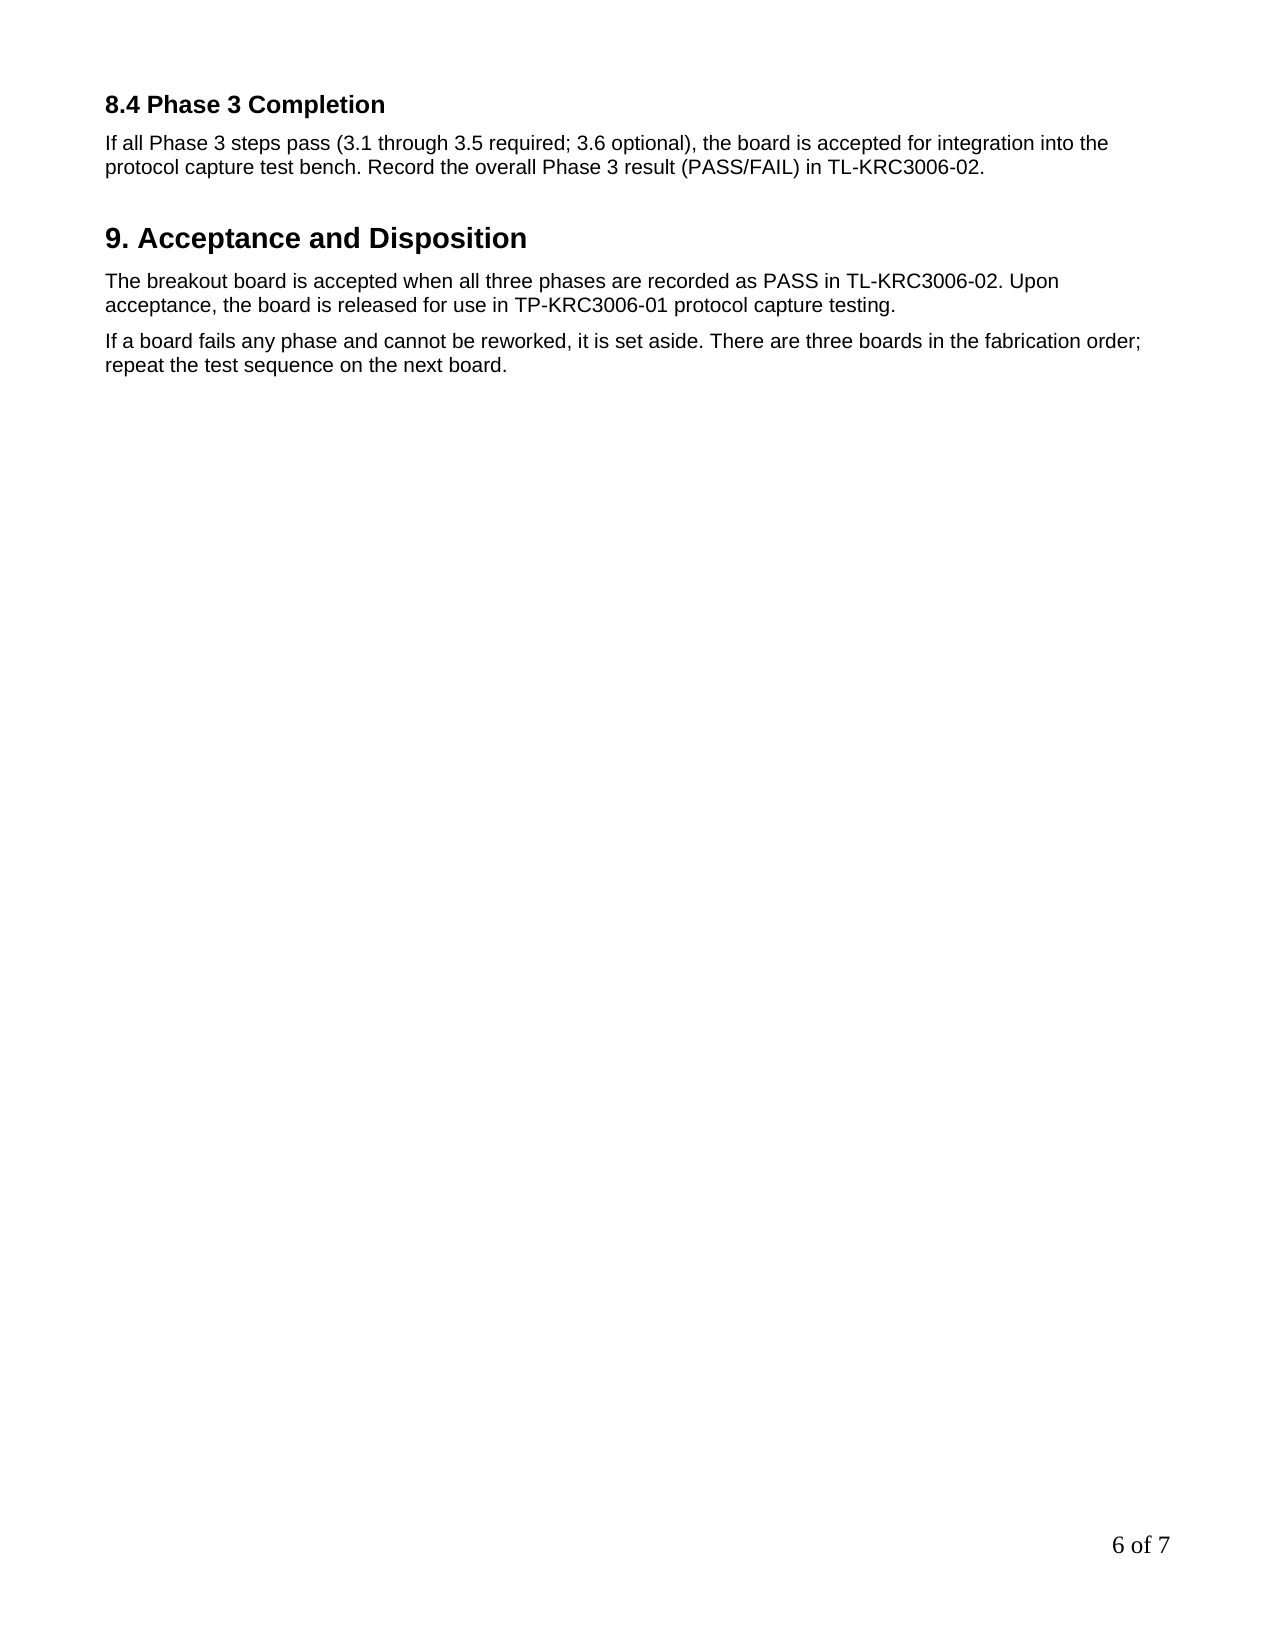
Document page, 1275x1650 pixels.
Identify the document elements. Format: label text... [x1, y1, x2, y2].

text The breakout board is accepted when all three phases are recorded as PASS in TL-KRC3006-02. Upon acceptance, the board is released for use in TP-KRC3006-01 protocol capture testing. [105, 269, 1170, 317]
text If all Phase 3 steps pass (3.1 through 3.5 required; 3.6 optional), the board is accepted for integration into the protocol capture test bench. Record the overall Phase 3 result (PASS/FAIL) in TL-KRC3006-02. [105, 131, 1170, 179]
text If a board fails any phase and cannot be reworked, it is set aside. There are three boards in the fabrication order; repeat the test sequence on the next board. [105, 329, 1170, 377]
text 9. Acceptance and Disposition [105, 221, 1170, 254]
text 8.4 Phase 3 Completion [105, 90, 1170, 119]
